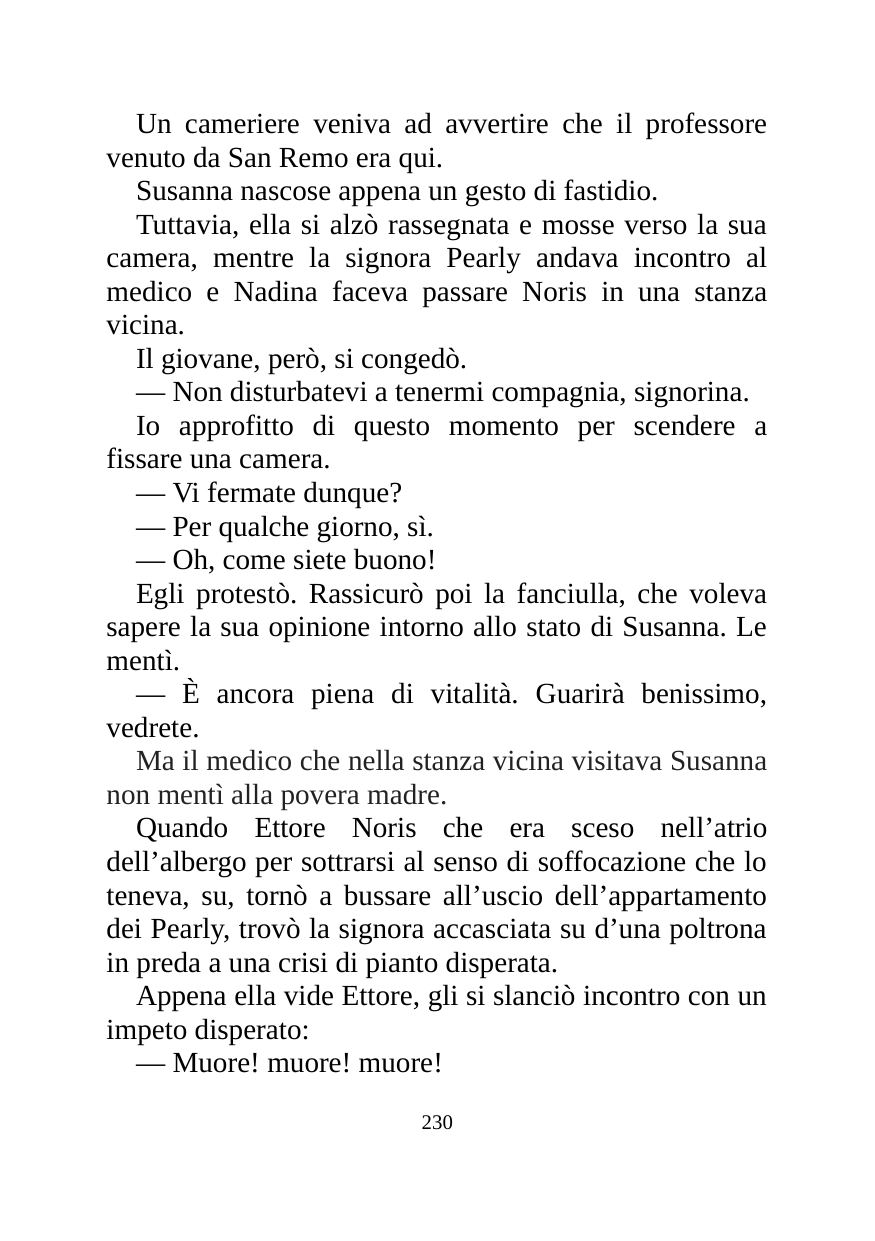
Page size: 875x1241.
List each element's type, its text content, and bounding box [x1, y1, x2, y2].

text — Vi fermate dunque? [106, 475, 768, 509]
text Io approfitto di questo momento per scendere a fissare una camera. [106, 408, 768, 475]
text Un cameriere veniva ad avvertire che il professore venuto da San Remo era qui. [106, 106, 768, 173]
text Quando Ettore Noris che era sceso nell’atrio dell’albergo per sottrarsi al senso di soffocazione che lo teneva, su, tornò a bussare all’uscio dell’appartamento dei Pearly, trovò la signora accasciata su d’una poltrona in preda a una crisi di pianto disperata. [106, 811, 768, 978]
text — È ancora piena di vitalità. Guarirà benissimo, vedrete. [106, 676, 768, 743]
text Ma il medico che nella stanza vicina visitava Susanna non mentì alla povera madre. [106, 743, 768, 811]
text — Per qualche giorno, sì. [106, 509, 768, 542]
text Il giovane, però, si congedò. [106, 341, 768, 374]
text Egli protestò. Rassicurò poi la fanciulla, che voleva sapere la sua opinione intorno allo stato di Susanna. Le mentì. [106, 576, 768, 676]
text — Oh, come siete buono! [106, 542, 768, 576]
text — Non disturbatevi a tenermi compagnia, signorina. [106, 374, 768, 408]
text — Muore! muore! muore! [106, 1045, 768, 1079]
text Tuttavia, ella si alzò rassegnata e mosse verso la sua camera, mentre la signora Pearly andava incontro al medico e Nadina faceva passare Noris in una stanza vicina. [106, 207, 768, 341]
text Susanna nascose appena un gesto di fastidio. [106, 173, 768, 207]
text Appena ella vide Ettore, gli si slanciò incontro con un impeto disperato: [106, 978, 768, 1045]
